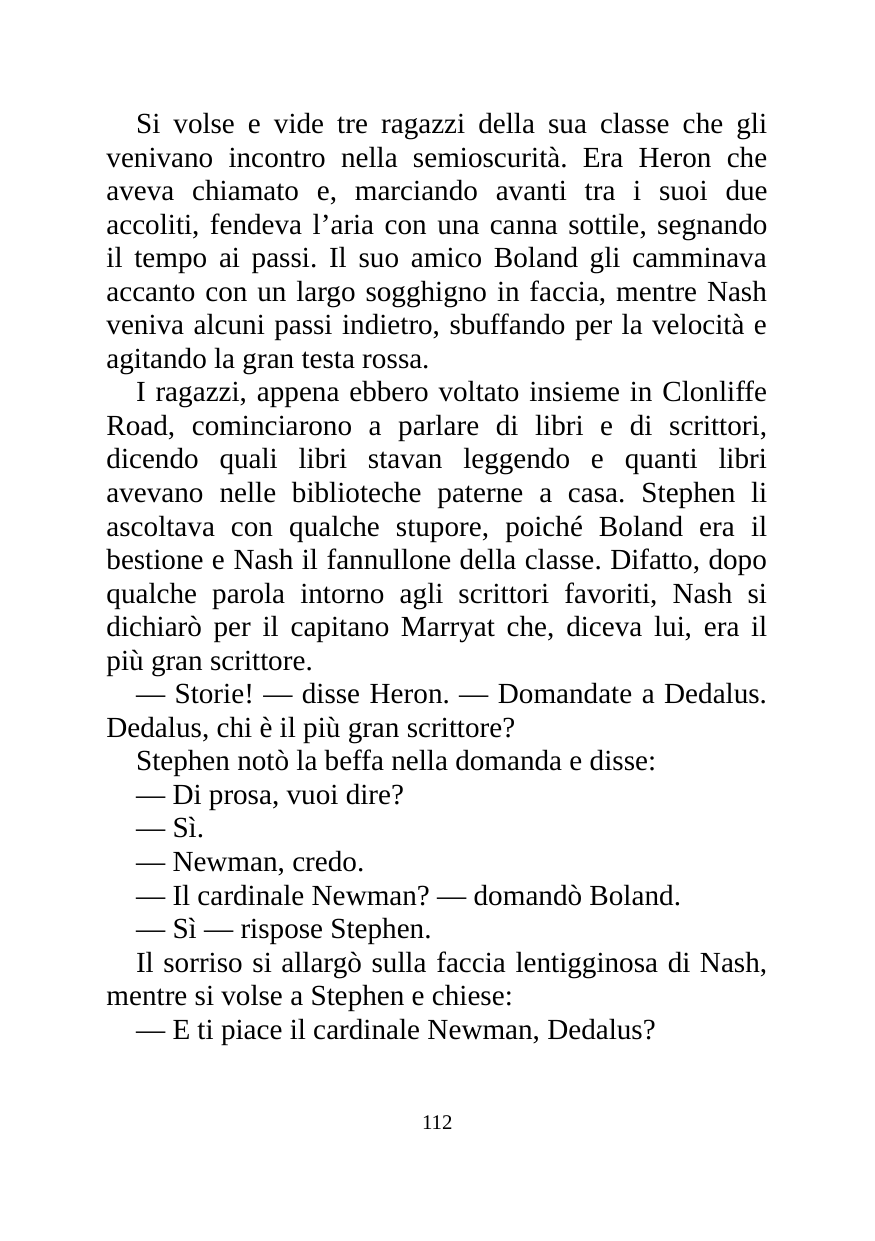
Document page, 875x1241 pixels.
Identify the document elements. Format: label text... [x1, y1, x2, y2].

text — Storie! — disse Heron. — Domandate a Dedalus. Dedalus, chi è il più gran scrittore? [106, 676, 768, 743]
text — Newman, credo. [106, 844, 768, 878]
text Stephen notò la beffa nella domanda e disse: [106, 743, 768, 777]
text I ragazzi, appena ebbero voltato insieme in Clonliffe Road, cominciarono a parlare di libri e di scrittori, dicendo quali libri stavan leggendo e quanti libri avevano nelle biblioteche paterne a casa. Stephen li ascoltava con qualche stupore, poiché Boland era il bestione e Nash il fannullone della classe. Difatto, dopo qualche parola intorno agli scrittori favoriti, Nash si dichiarò per il capitano Marryat che, diceva lui, era il più gran scrittore. [106, 374, 768, 676]
text — Sì. [106, 811, 768, 844]
text — Il cardinale Newman? — domandò Boland. [106, 878, 768, 911]
text — Sì — rispose Stephen. [106, 911, 768, 945]
text Il sorriso si allargò sulla faccia lentigginosa di Nash, mentre si volse a Stephen e chiese: [106, 945, 768, 1012]
text — E ti piace il cardinale Newman, Dedalus? [106, 1012, 768, 1045]
text Si volse e vide tre ragazzi della sua classe che gli venivano incontro nella semioscurità. Era Heron che aveva chiamato e, marciando avanti tra i suoi due accoliti, fendeva l’aria con una canna sottile, segnando il tempo ai passi. Il suo amico Boland gli camminava accanto con un largo sogghigno in faccia, mentre Nash veniva alcuni passi indietro, sbuffando per la velocità e agitando la gran testa rossa. [106, 106, 768, 374]
text — Di prosa, vuoi dire? [106, 777, 768, 811]
